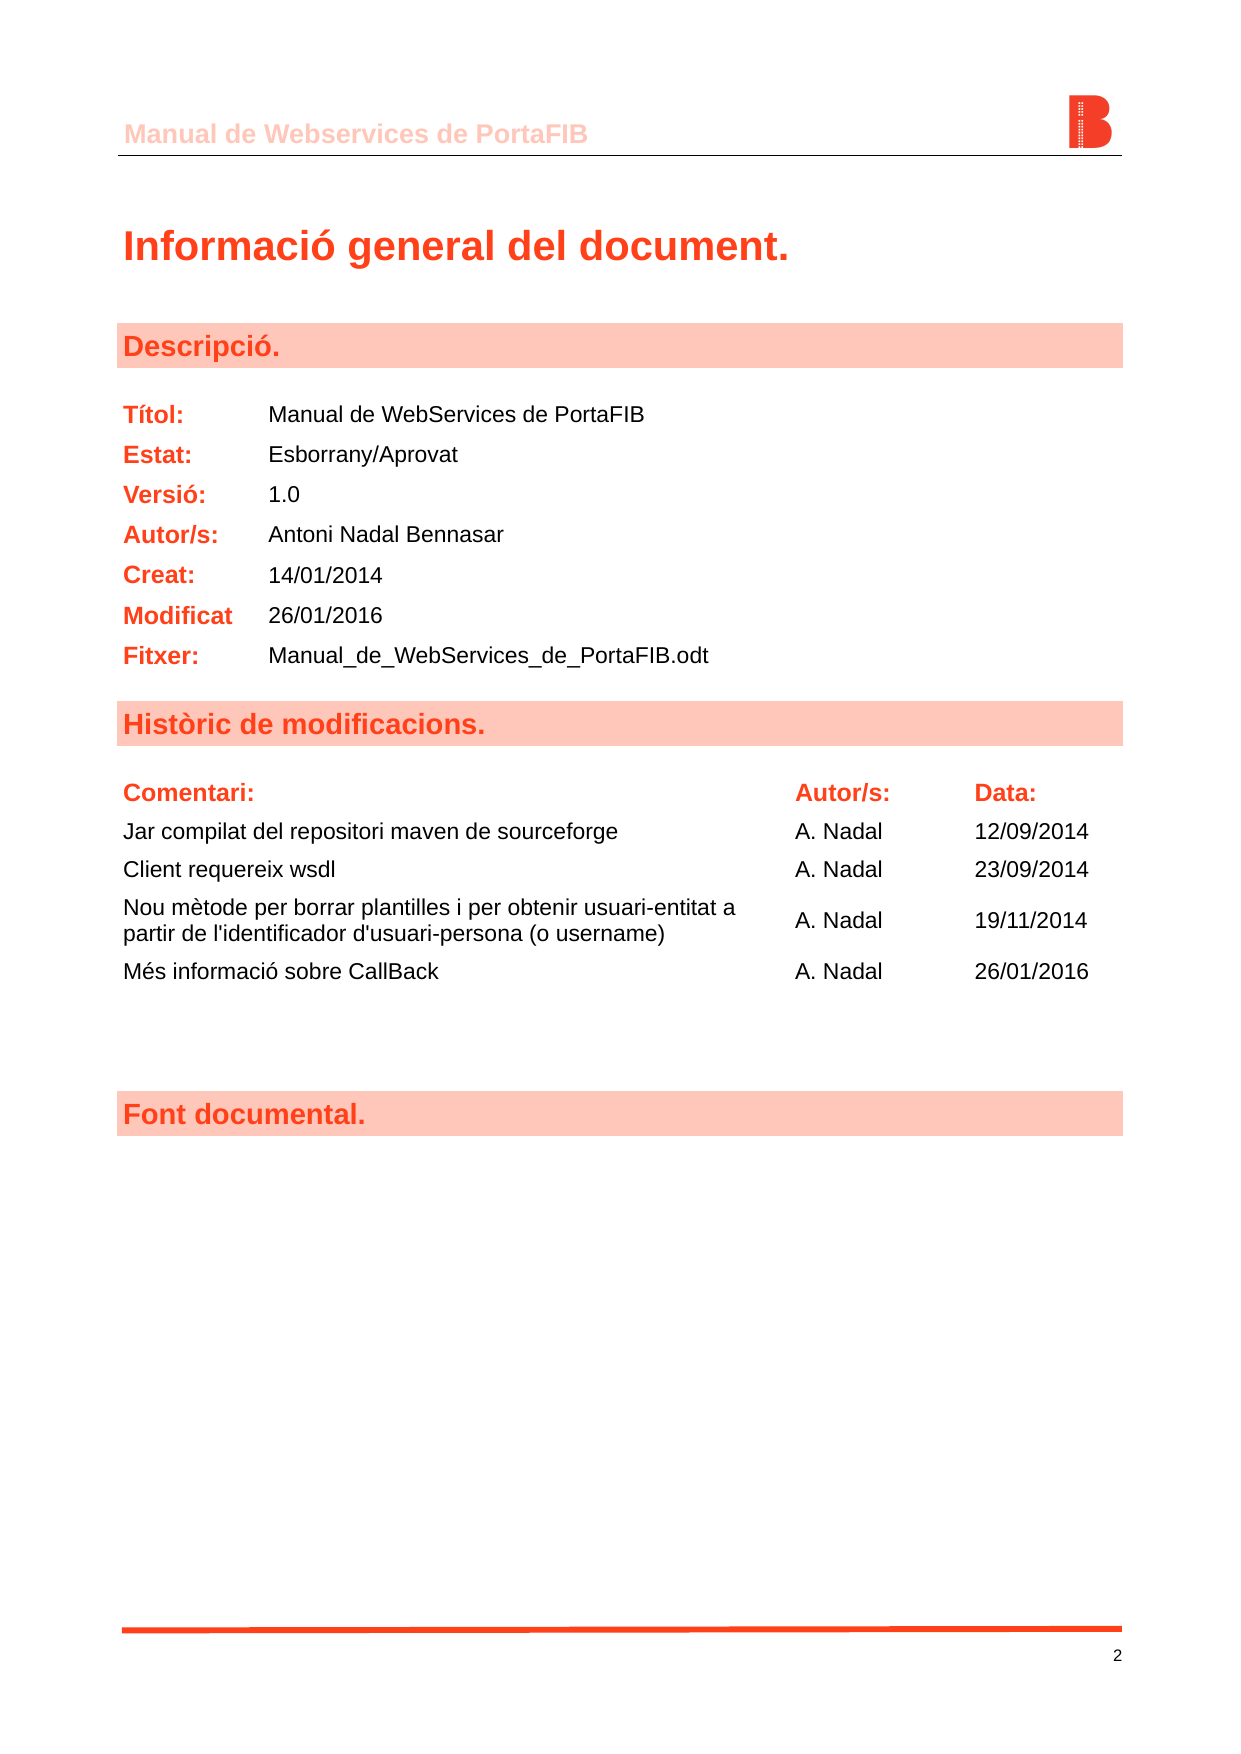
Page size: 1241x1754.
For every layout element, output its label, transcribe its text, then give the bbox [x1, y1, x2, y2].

table_cell 26/01/2016 [969, 952, 1123, 990]
table_cell Esborrany/Aprovat [262, 434, 1123, 474]
table_cell Històric de modificacions. [117, 701, 1123, 746]
table_cell [117, 1240, 1123, 1278]
table_cell [969, 990, 1123, 1028]
table_cell Data: [969, 772, 1123, 812]
table_cell Creat: [117, 555, 262, 595]
table_cell [117, 746, 1123, 772]
table_cell Estat: [117, 434, 262, 474]
table_cell A. Nadal [789, 888, 969, 952]
table_cell [789, 990, 969, 1028]
table_cell [117, 1278, 1123, 1315]
table_cell Client requereix wsdl [117, 850, 789, 888]
table_cell [117, 990, 789, 1028]
table_cell 1.0 [262, 474, 1123, 514]
table_cell Nou mètode per borrar plantilles i per obtenir usuari-entitat a partir de l'identificador d'usuari-persona (o username) [117, 888, 789, 952]
table_cell 14/01/2014 [262, 555, 1123, 595]
table_cell [117, 1065, 1123, 1091]
table_cell A. Nadal [789, 812, 969, 850]
table_cell Font documental. [117, 1091, 1123, 1136]
table_cell Antoni Nadal Bennasar [262, 515, 1123, 555]
table_header Informació general del document. [117, 216, 1123, 323]
table_cell Comentari: [117, 772, 789, 812]
table_cell [117, 675, 1123, 701]
table_cell [969, 1028, 1123, 1065]
table_cell [117, 1200, 1123, 1240]
table_cell Jar compilat del repositori maven de sourceforge [117, 812, 789, 850]
table_cell [117, 1136, 1123, 1162]
table_cell Descripció. [117, 323, 1123, 368]
table_cell 19/11/2014 [969, 888, 1123, 952]
table_cell 12/09/2014 [969, 812, 1123, 850]
table_cell Modificat [117, 595, 262, 635]
table_cell Autor/s: [789, 772, 969, 812]
table_cell [117, 1162, 1123, 1200]
table_cell Autor/s: [117, 515, 262, 555]
table_cell 26/01/2016 [262, 595, 1123, 635]
table_cell A. Nadal [789, 952, 969, 990]
table_cell Títol: [117, 394, 262, 434]
table_cell Fitxer: [117, 635, 262, 675]
table_cell [789, 1028, 969, 1065]
table_cell Manual_de_WebServices_de_PortaFIB.odt [262, 635, 1123, 675]
table_cell 23/09/2014 [969, 850, 1123, 888]
table_cell [117, 1028, 789, 1065]
table_cell Versió: [117, 474, 262, 514]
table_cell [117, 368, 1123, 394]
table_cell Manual de WebServices de PortaFIB [262, 394, 1123, 434]
table_cell Més informació sobre CallBack [117, 952, 789, 990]
picture [1063, 94, 1117, 150]
table_cell A. Nadal [789, 850, 969, 888]
